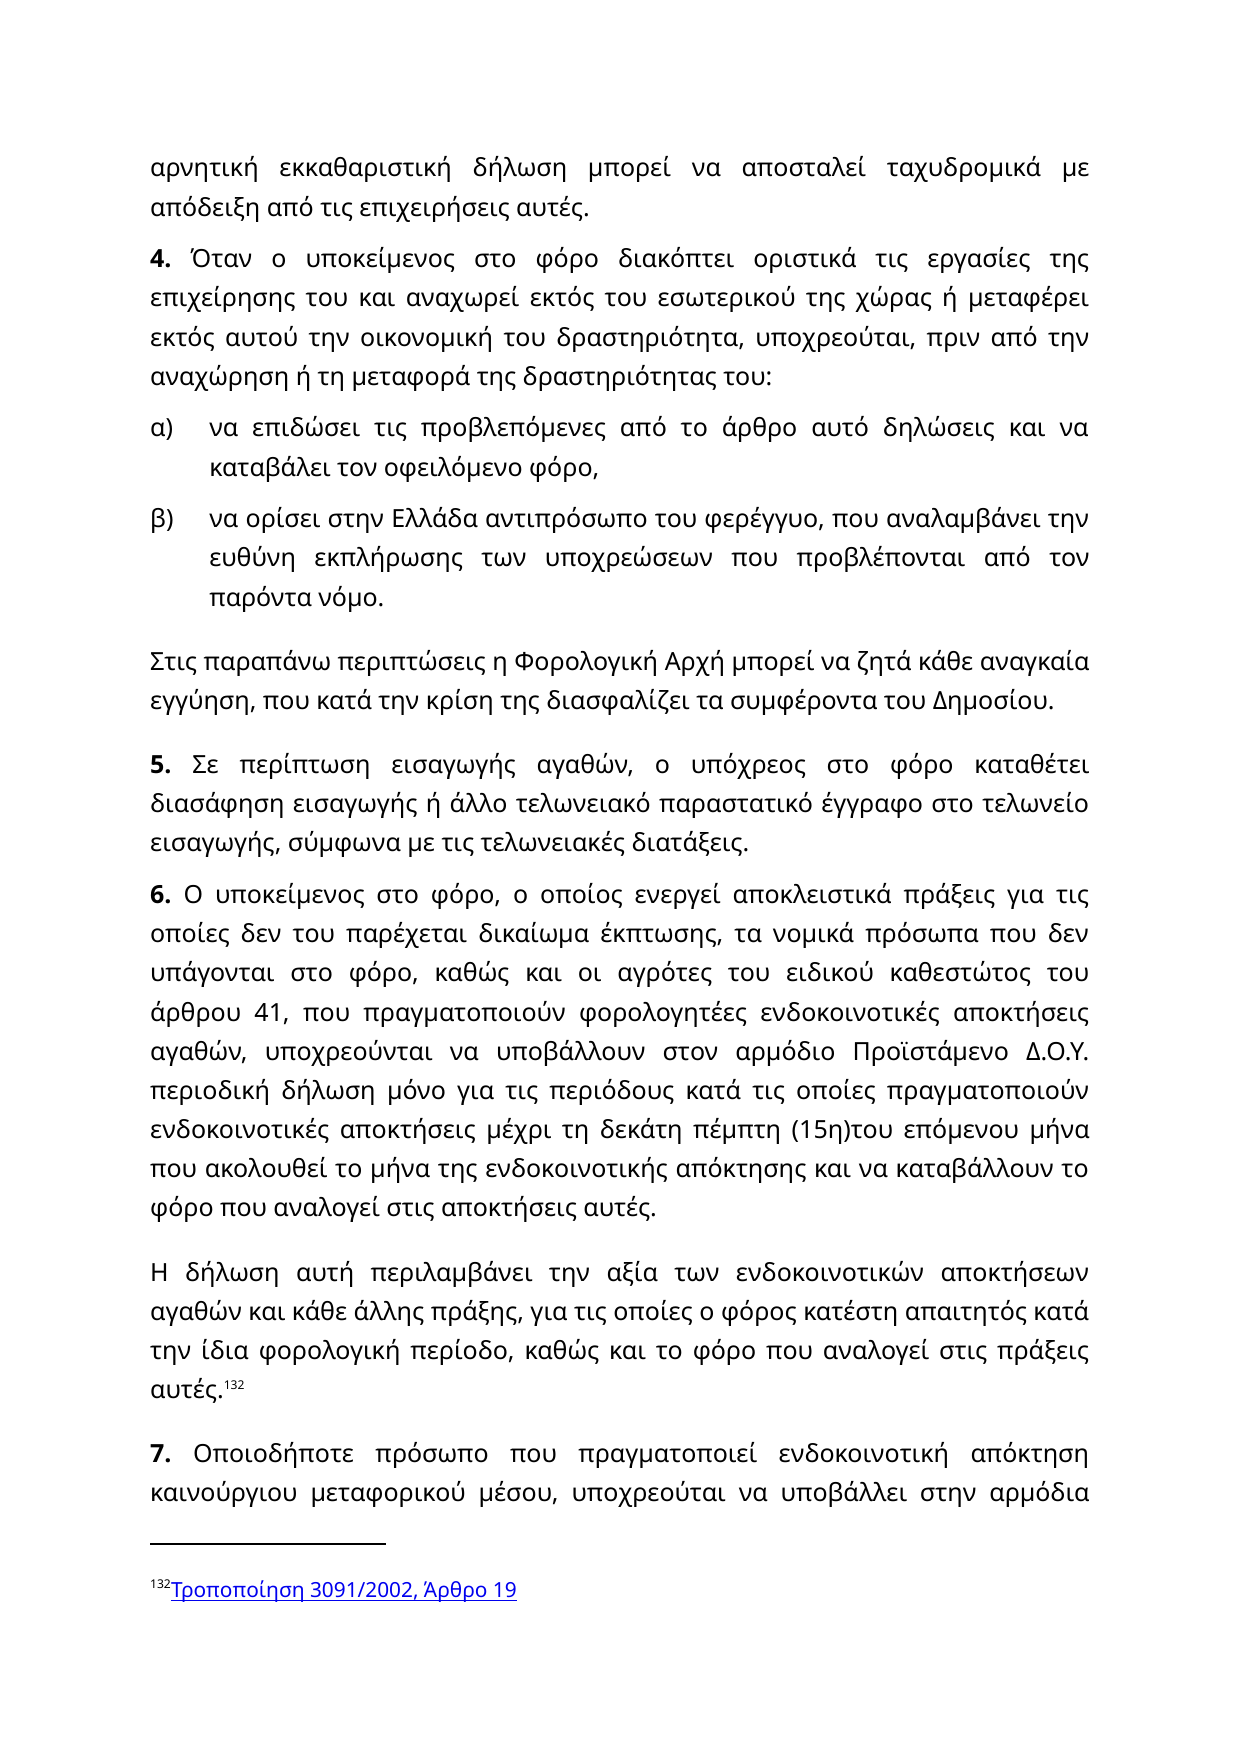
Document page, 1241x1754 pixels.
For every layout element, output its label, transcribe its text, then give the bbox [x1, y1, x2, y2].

text 5. Σε περίπτωση εισαγωγής αγαθών, ο υπόχρεος στο φόρο καταθέτει διασάφηση εισαγωγής ή άλλο τελωνειακό παραστατικό έγγραφο στο τελωνείο εισαγωγής, σύμφωνα με τις τελωνειακές διατάξεις. [150, 747, 1090, 859]
text 4. Όταν ο υποκείμενος στο φόρο διακόπτει οριστικά τις εργασίες της επιχείρησης του και αναχωρεί εκτός του εσωτερικού της χώρας ή μεταφέρει εκτός αυτού την οικονομική του δραστηριότητα, υποχρεούται, πριν από την αναχώρηση ή τη μεταφορά της δραστηριότητας του: [150, 241, 1090, 392]
text Η δήλωση αυτή περιλαμβάνει την αξία των ενδοκοινοτικών αποκτήσεων αγαθών και κάθε άλλης πράξης, για τις οποίες ο φόρος κατέστη απαιτητός κατά την ίδια φορολογική περίοδο, καθώς και το φόρο που αναλογεί στις πράξεις αυτές. [150, 1254, 1090, 1406]
text 7. Οποιοδήποτε πρόσωπο που πραγματοποιεί ενδοκοινοτική απόκτηση καινούργιου μεταφορικού μέσου, υποχρεούται να υποβάλλει στην αρμόδια [150, 1436, 1090, 1509]
text αρνητική εκκαθαριστική δήλωση μπορεί να αποσταλεί ταχυδρομικά με απόδειξη από τις επιχειρήσεις αυτές. [150, 150, 1090, 223]
text Στις παραπάνω περιπτώσεις η Φορολογική Αρχή μπορεί να ζητά κάθε αναγκαία εγγύηση, που κατά την κρίση της διασφαλίζει τα συμφέροντα του Δημοσίου. [150, 643, 1090, 717]
list α) να επιδώσει τις προβλεπόμενες από το άρθρο αυτό δηλώσεις και να καταβάλει τον οφειλόμενο φόρο, [150, 410, 1090, 483]
text Τροποποίηση 3091/2002, Άρθρο 19 [150, 1576, 1090, 1604]
list β) να ορίσει στην Ελλάδα αντιπρόσωπο του φερέγγυο, που αναλαμβάνει την ευθύνη εκπλήρωσης των υποχρεώσεων που προβλέπονται από τον παρόντα νόμο. [150, 501, 1090, 613]
text 6. Ο υποκείμενος στο φόρο, ο οποίος ενεργεί αποκλειστικά πράξεις για τις οποίες δεν του παρέχεται δικαίωμα έκπτωσης, τα νομικά πρόσωπα που δεν υπάγονται στο φόρο, καθώς και οι αγρότες του ειδικού καθεστώτος του άρθρου 41, που πραγματοποιούν φορολογητέες ενδοκοινοτικές αποκτήσεις αγαθών, υποχρεούνται να υποβάλλουν στον αρμόδιο Προϊστάμενο Δ.Ο.Υ. περιοδική δήλωση μόνο για τις περιόδους κατά τις οποίες πραγματοποιούν ενδοκοινοτικές αποκτήσεις μέχρι τη δεκάτη πέμπτη (15η)του επόμενου μήνα που ακολουθεί το μήνα της ενδοκοινοτικής απόκτησης και να καταβάλλουν το φόρο που αναλογεί στις αποκτήσεις αυτές. [150, 877, 1090, 1224]
